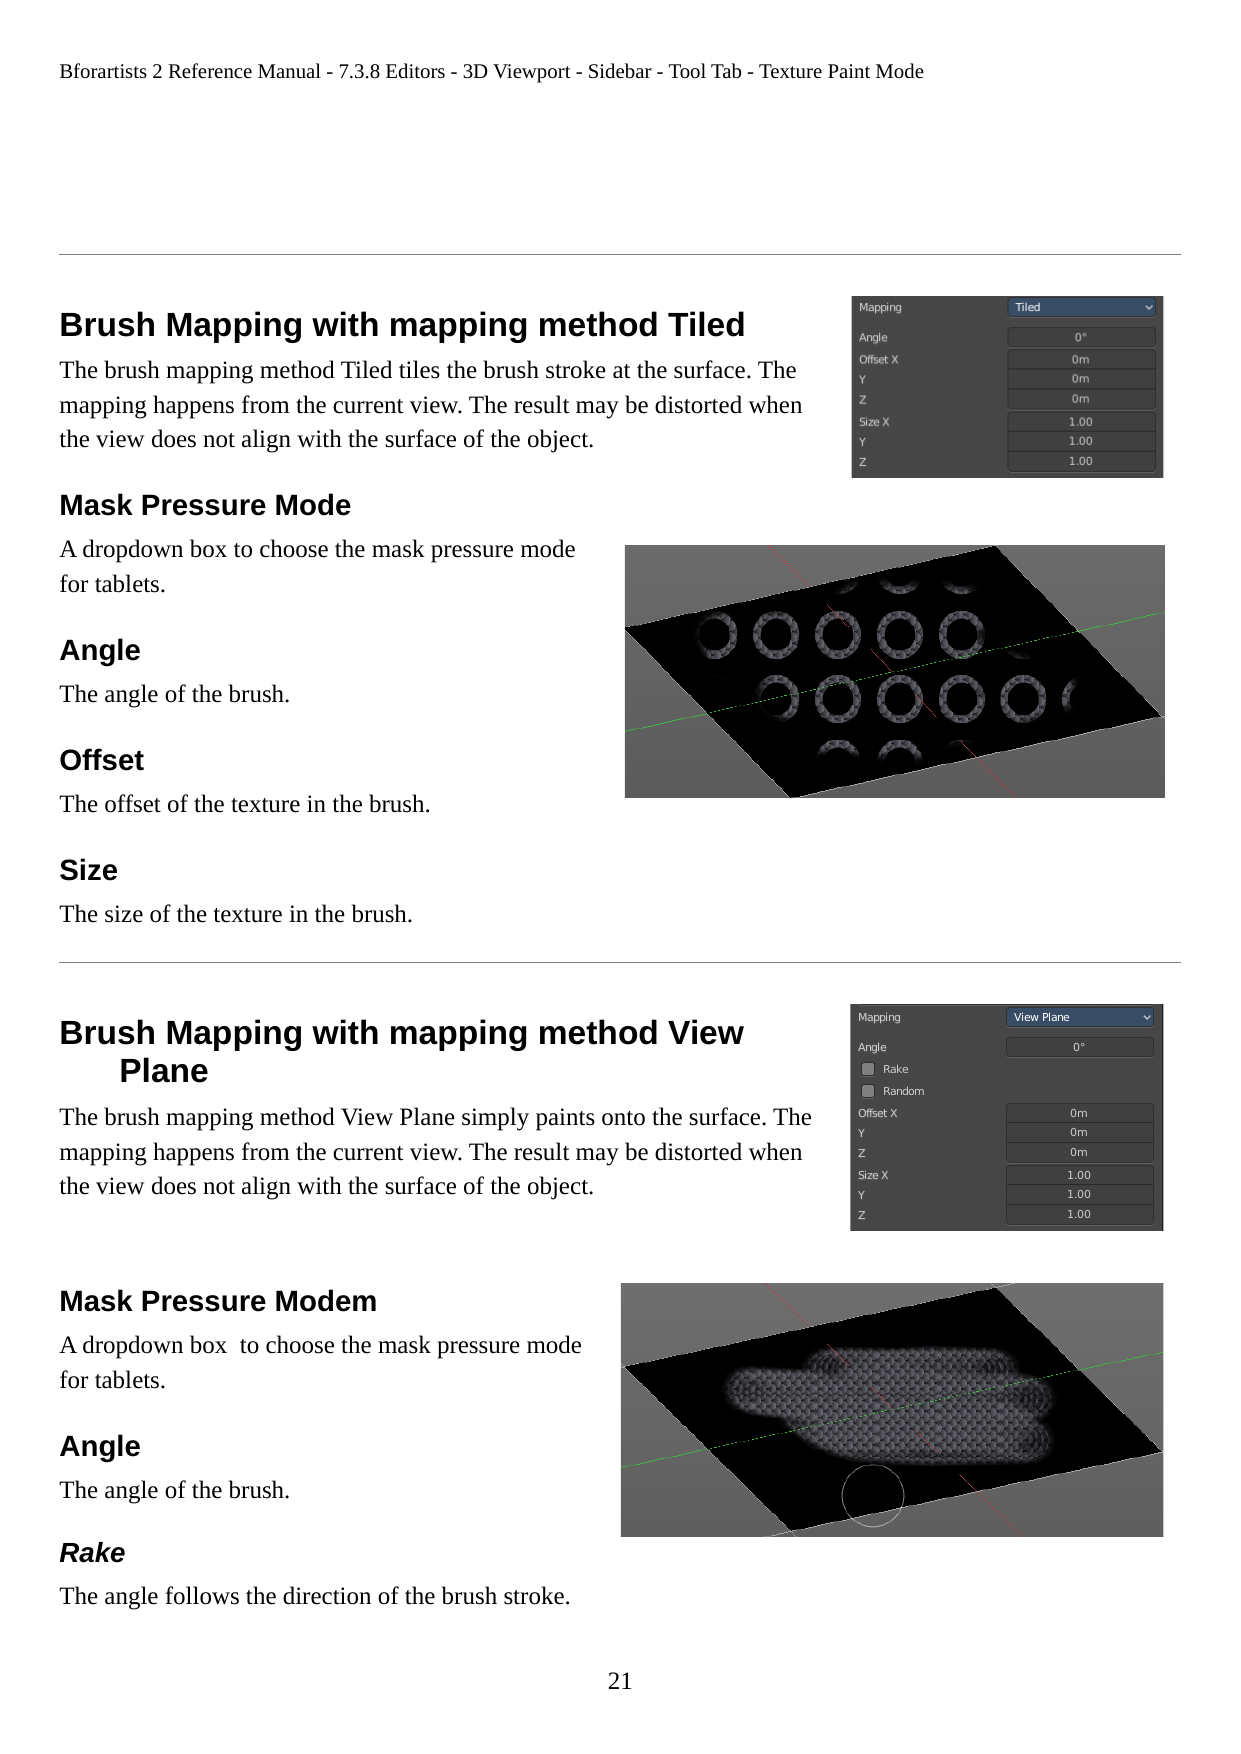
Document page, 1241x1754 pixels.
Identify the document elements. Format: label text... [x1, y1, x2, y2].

subtitle [1165, 633, 1181, 666]
text [1164, 1475, 1181, 1503]
picture [620, 1283, 1164, 1537]
text The angle of the brush. [59, 1475, 620, 1503]
subtitle Offset [59, 742, 624, 776]
subtitle [1165, 742, 1181, 776]
subtitle Angle [59, 633, 624, 666]
subtitle Rake [59, 1536, 1181, 1568]
subtitle Brush Mapping with mapping method View Plane [59, 1013, 850, 1090]
subtitle [1164, 1428, 1181, 1462]
text The brush mapping method Tiled tiles the brush stroke at the surface. The mapping happens from the current view. The result may be distorted when the view does not align with the surface of the object. [59, 356, 851, 453]
text The size of the texture in the brush. [59, 899, 1181, 927]
subtitle Brush Mapping with mapping method Tiled [59, 304, 851, 343]
picture [851, 296, 1164, 478]
subtitle [1164, 1284, 1181, 1318]
text The brush mapping method View Plane simply paints onto the surface. The mapping happens from the current view. The result may be distorted when the view does not align with the surface of the object. [59, 1102, 850, 1200]
text The angle follows the direction of the brush stroke. [59, 1581, 1181, 1609]
picture [850, 1004, 1164, 1231]
text The offset of the texture in the brush. [59, 789, 1181, 817]
subtitle Mask Pressure Modem [59, 1284, 620, 1318]
subtitle Angle [59, 1428, 620, 1462]
text A dropdown box to choose the mask pressure mode for tablets. [59, 534, 1181, 598]
subtitle [1164, 1013, 1181, 1090]
text The angle of the brush. [59, 679, 624, 708]
subtitle Size [59, 852, 1181, 886]
subtitle Mask Pressure Mode [59, 488, 1181, 522]
picture [624, 545, 1165, 798]
text A dropdown box to choose the mask pressure mode for tablets. [59, 1330, 620, 1394]
text [1165, 679, 1181, 708]
